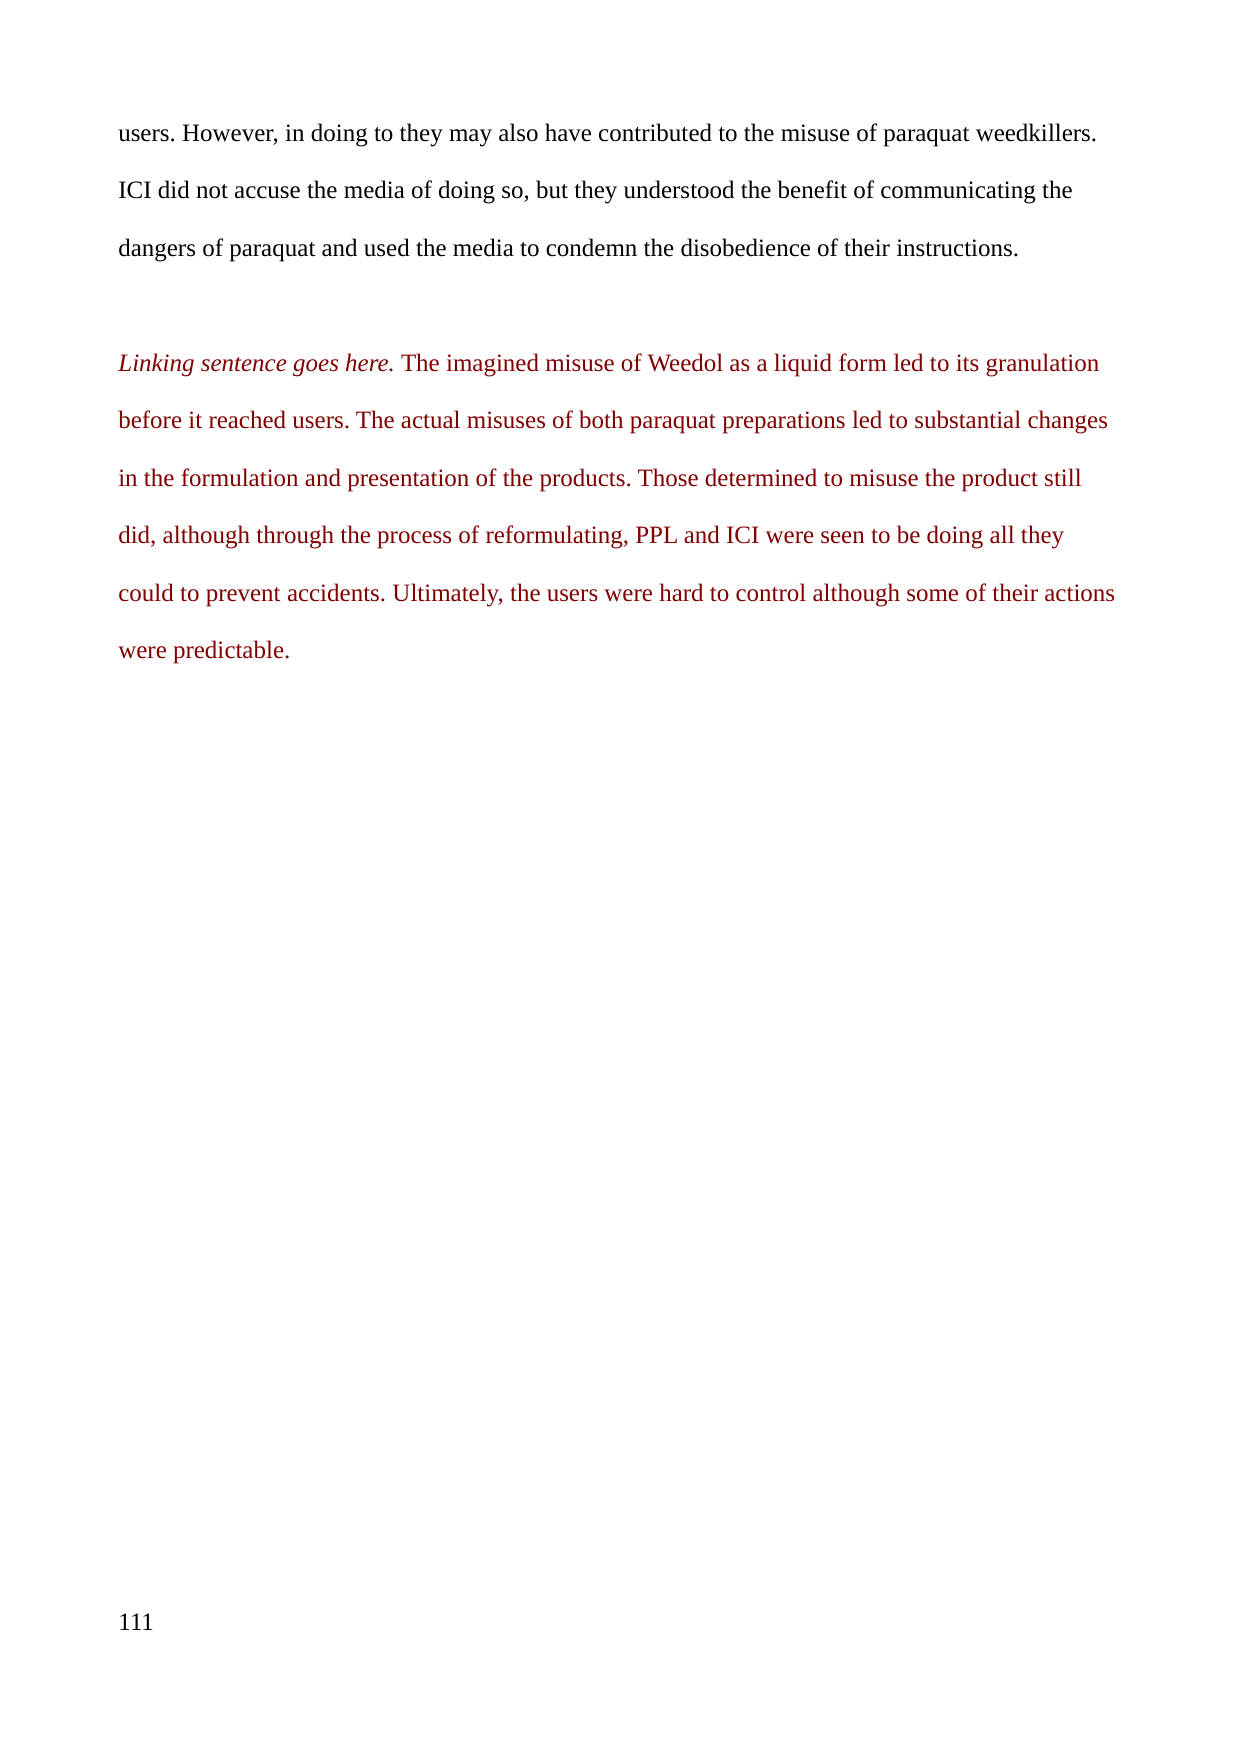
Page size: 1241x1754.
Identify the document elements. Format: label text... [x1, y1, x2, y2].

text Linking sentence goes here. The imagined misuse of Weedol as a liquid form led to its granulation before it reached users. The actual misuses of both paraquat preparations led to substantial changes in the formulation and presentation of the products. Those determined to misuse the product still did, although through the process of reformulating, PPL and ICI were seen to be doing all they could to prevent accidents. Ultimately, the users were hard to control although some of their actions were predictable. [118, 348, 1122, 664]
text users. However, in doing to they may also have contributed to the misuse of paraquat weedkillers. ICI did not accuse the media of doing so, but they understood the benefit of communicating the dangers of paraquat and used the media to condemn the disobedience of their instructions. [118, 118, 1122, 262]
